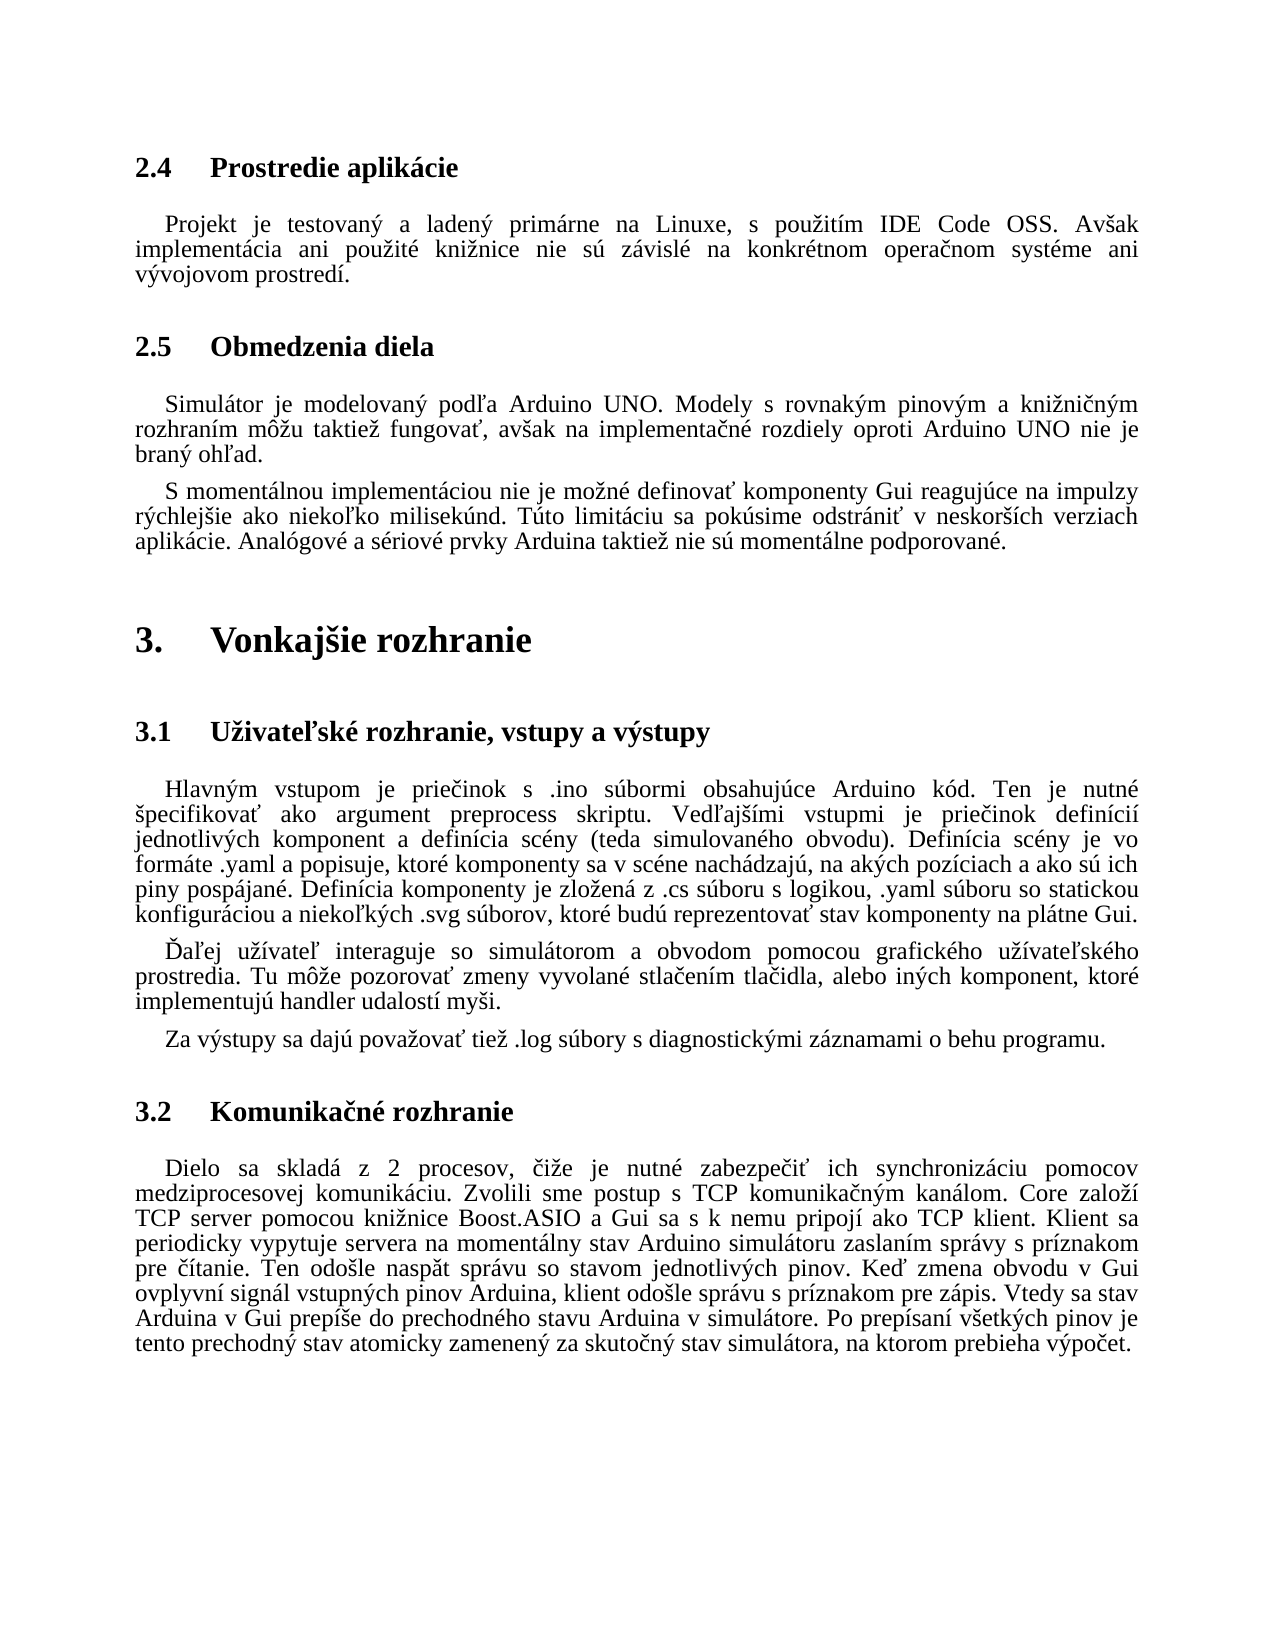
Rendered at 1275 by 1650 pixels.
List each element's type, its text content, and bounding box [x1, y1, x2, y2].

subtitle Uživateľské rozhranie, vstupy a výstupy [135, 714, 1140, 748]
text Za výstupy sa dajú považovať tiež .log súbory s diagnostickými záznamami o behu programu. [135, 1027, 1140, 1052]
text Ďaľej užívateľ interaguje so simulátorom a obvodom pomocou grafického užívateľského prostredia. Tu môže pozorovať zmeny vyvolané stlačením tlačidla, alebo iných komponent, ktoré implementujú handler udalostí myši. [135, 939, 1140, 1014]
subtitle Komunikačné rozhranie [135, 1094, 1140, 1127]
text Hlavným vstupom je priečinok s .ino súbormi obsahujúce Arduino kód. Ten je nutné špecifikovať ako argument preprocess skriptu. Vedľajšími vstupmi je priečinok definícií jednotlivých komponent a definícia scény (teda simulovaného obvodu). Definícia scény je vo formáte .yaml a popisuje, ktoré komponenty sa v scéne nachádzajú, na akých pozíciach a ako sú ich piny pospájané. Definícia komponenty je zložená z .cs súboru s logikou, .yaml súboru so statickou konfiguráciou a niekoľkých .svg súborov, ktoré budú reprezentovať stav komponenty na plátne Gui. [135, 777, 1140, 927]
text Simulátor je modelovaný podľa Arduino UNO. Modely s rovnakým pinovým a knižničným rozhraním môžu taktiež fungovať, avšak na implementačné rozdiely oproti Arduino UNO nie je braný ohľad. [135, 392, 1140, 467]
text Projekt je testovaný a ladený primárne na Linuxe, s použitím IDE Code OSS. Avšak implementácia ani použité knižnice nie sú závislé na konkrétnom operačnom systéme ani vývojovom prostredí. [135, 213, 1140, 288]
subtitle Prostredie aplikácie [135, 150, 1140, 183]
subtitle Vonkajšie rozhranie [135, 617, 1140, 660]
text S momentálnou implementáciou nie je možné definovať komponenty Gui reagujúce na impulzy rýchlejšie ako niekoľko milisekúnd. Túto limitáciu sa pokúsime odstrániť v neskorších verziach aplikácie. Analógové a sériové prvky Arduina taktiež nie sú momentálne podporované. [135, 479, 1140, 554]
text Dielo sa skladá z 2 procesov, čiže je nutné zabezpečiť ich synchronizáciu pomocov medziprocesovej komunikáciu. Zvolili sme postup s TCP komunikačným kanálom. Core založí TCP server pomocou knižnice Boost.ASIO a Gui sa s k nemu pripojí ako TCP klient. Klient sa periodicky vypytuje servera na momentálny stav Arduino simulátoru zaslaním správy s príznakom pre čítanie. Ten odošle naspǎt správu so stavom jednotlivých pinov. Keď zmena obvodu v Gui ovplyvní signál vstupných pinov Arduina, klient odošle správu s príznakom pre zápis. Vtedy sa stav Arduina v Gui prepíše do prechodného stavu Arduina v simulátore. Po prepísaní všetkých pinov je tento prechodný stav atomicky zamenený za skutočný stav simulátora, na ktorom prebieha výpočet. [135, 1156, 1140, 1356]
subtitle Obmedzenia diela [135, 329, 1140, 363]
